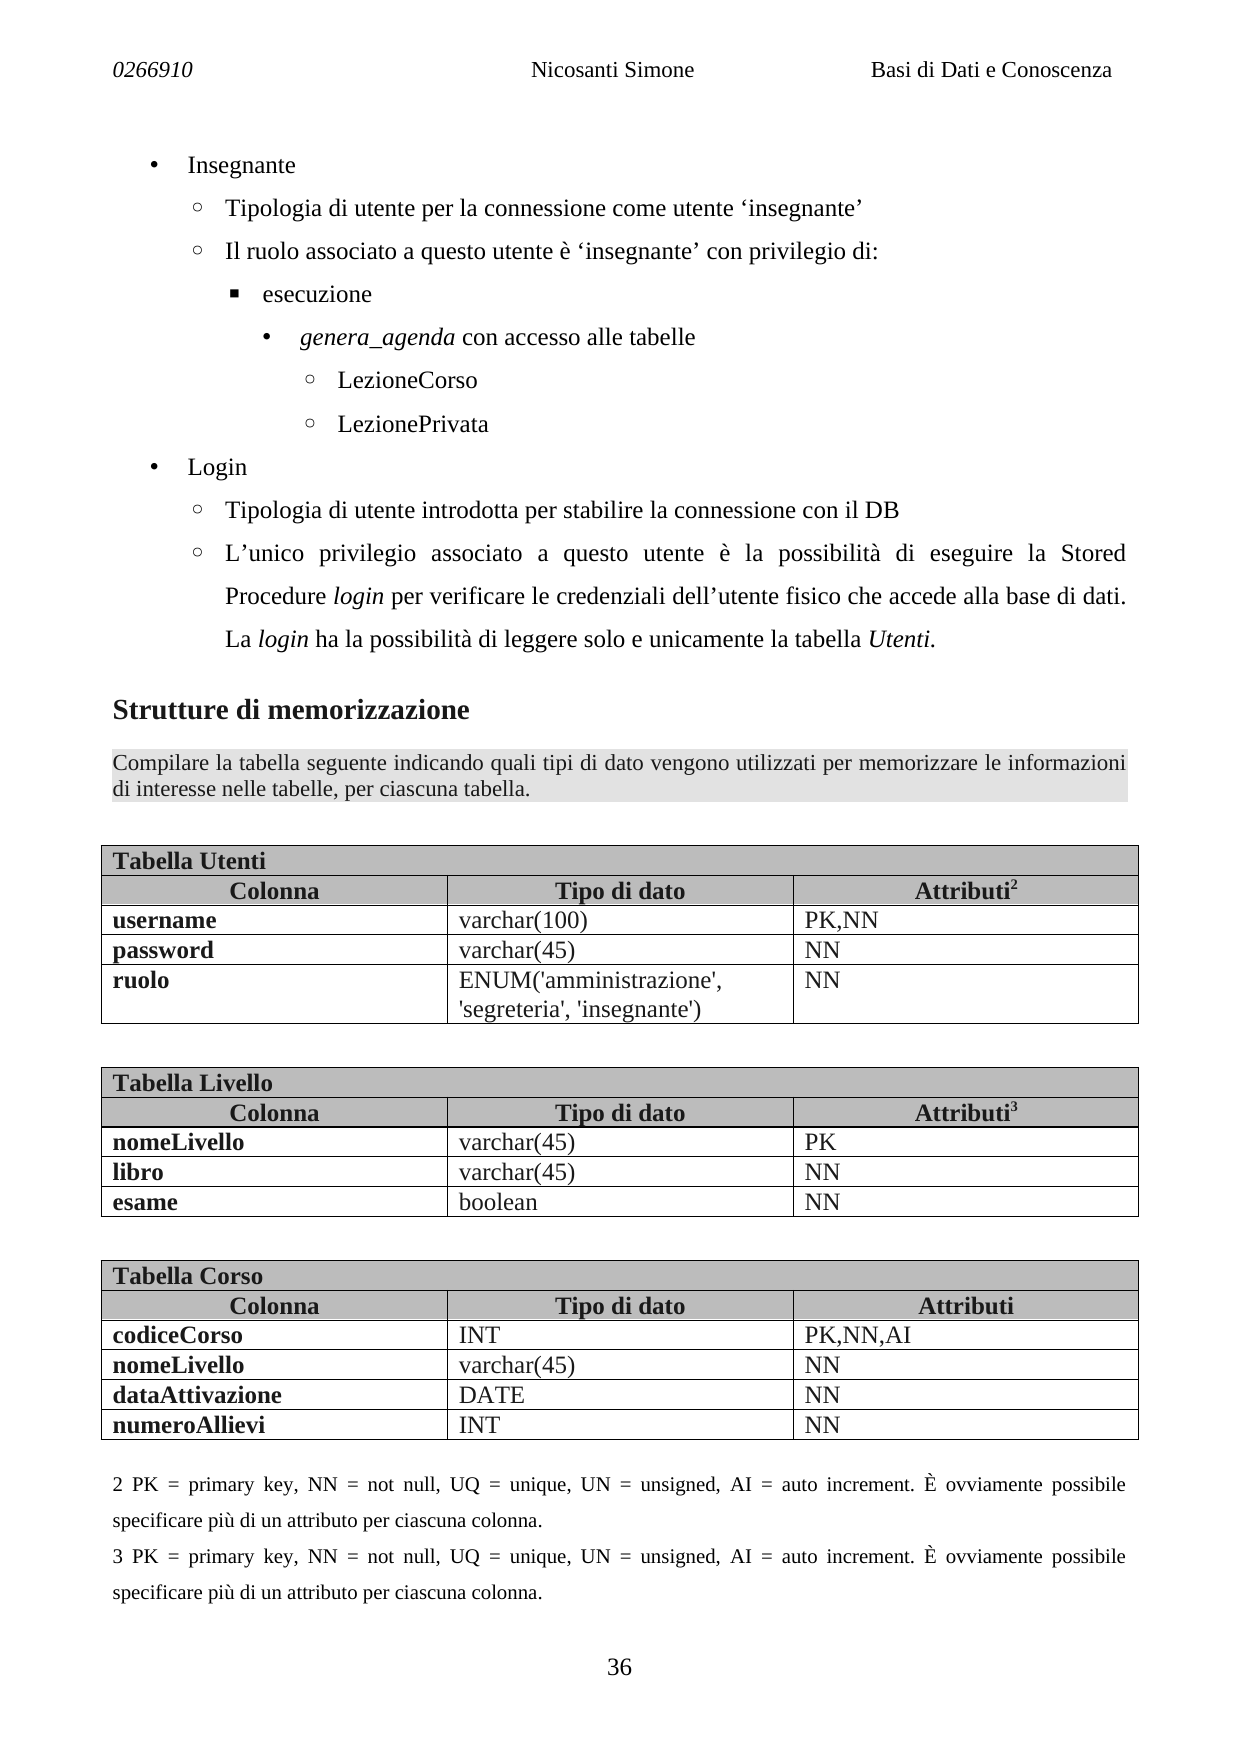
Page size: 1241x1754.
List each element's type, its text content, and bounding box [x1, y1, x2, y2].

table_cell boolean [448, 1187, 793, 1216]
table_cell ruolo [102, 965, 447, 1023]
table_cell varchar(45) [448, 1128, 793, 1156]
table_cell Colonna [102, 1098, 447, 1126]
table_cell PK,NN,AI [794, 1321, 1138, 1349]
table_cell Tipo di dato [448, 876, 793, 904]
table_cell Attributi [794, 1098, 1138, 1126]
table_cell ENUM('amministrazione', 'segreteria', 'insegnante') [448, 965, 793, 1023]
table_cell Tipo di dato [448, 1098, 793, 1126]
table_cell PK,NN [794, 906, 1138, 934]
table_cell NN [794, 1380, 1138, 1409]
subtitle Strutture di memorizzazione [112, 692, 1128, 726]
table_cell nomeLivello [102, 1350, 447, 1379]
list Il ruolo associato a questo utente è ‘insegnante’ con privilegio di: [187, 236, 1128, 265]
table_cell varchar(45) [448, 1157, 793, 1186]
list LezionePrivata [300, 409, 1128, 437]
table_header Tabella Utenti [102, 846, 1138, 875]
table_cell username [102, 906, 447, 934]
text Compilare la tabella seguente indicando quali tipi di dato vengono utilizzati per memorizzare le informazioni di interesse nelle tabelle, per ciascuna tabella. [112, 749, 1128, 802]
table_header Tabella Corso [102, 1261, 1138, 1290]
table_cell numeroAllievi [102, 1410, 447, 1439]
list esecuzione [225, 279, 1128, 308]
list LezioneCorso [300, 366, 1128, 394]
table_cell esame [102, 1187, 447, 1216]
list Tipologia di utente introdotta per stabilire la connessione con il DB [187, 495, 1128, 524]
table_cell Attributi [794, 876, 1138, 904]
table_cell Attributi [794, 1291, 1138, 1319]
table_cell NN [794, 1187, 1138, 1216]
table_cell codiceCorso [102, 1321, 447, 1349]
list Tipologia di utente per la connessione come utente ‘insegnante’ [187, 193, 1128, 222]
table_cell NN [794, 935, 1138, 964]
table_cell varchar(100) [448, 906, 793, 934]
table_cell NN [794, 965, 1138, 1023]
list Login [150, 452, 1128, 481]
table_cell Tipo di dato [448, 1291, 793, 1319]
table_cell Colonna [102, 876, 447, 904]
table_cell PK [794, 1128, 1138, 1156]
table_cell libro [102, 1157, 447, 1186]
table_cell NN [794, 1350, 1138, 1379]
table_cell dataAttivazione [102, 1380, 447, 1409]
table_cell Colonna [102, 1291, 447, 1319]
table_header Tabella Livello [102, 1068, 1138, 1097]
table_cell varchar(45) [448, 935, 793, 964]
list genera_agenda con accesso alle tabelle [262, 322, 1128, 351]
table_cell nomeLivello [102, 1128, 447, 1156]
table_cell NN [794, 1157, 1138, 1186]
table_cell varchar(45) [448, 1350, 793, 1379]
table_cell INT [448, 1321, 793, 1349]
list Insegnante [150, 150, 1128, 179]
table_cell password [102, 935, 447, 964]
table_cell DATE [448, 1380, 793, 1409]
table_cell NN [794, 1410, 1138, 1439]
table_cell INT [448, 1410, 793, 1439]
list L’unico privilegio associato a questo utente è la possibilità di eseguire la Stored Procedure login per verificare le credenziali dell’utente fisico che accede alla base di dati. La login ha la possibilità di leggere solo e unicamente la tabella Utenti. [187, 538, 1128, 653]
